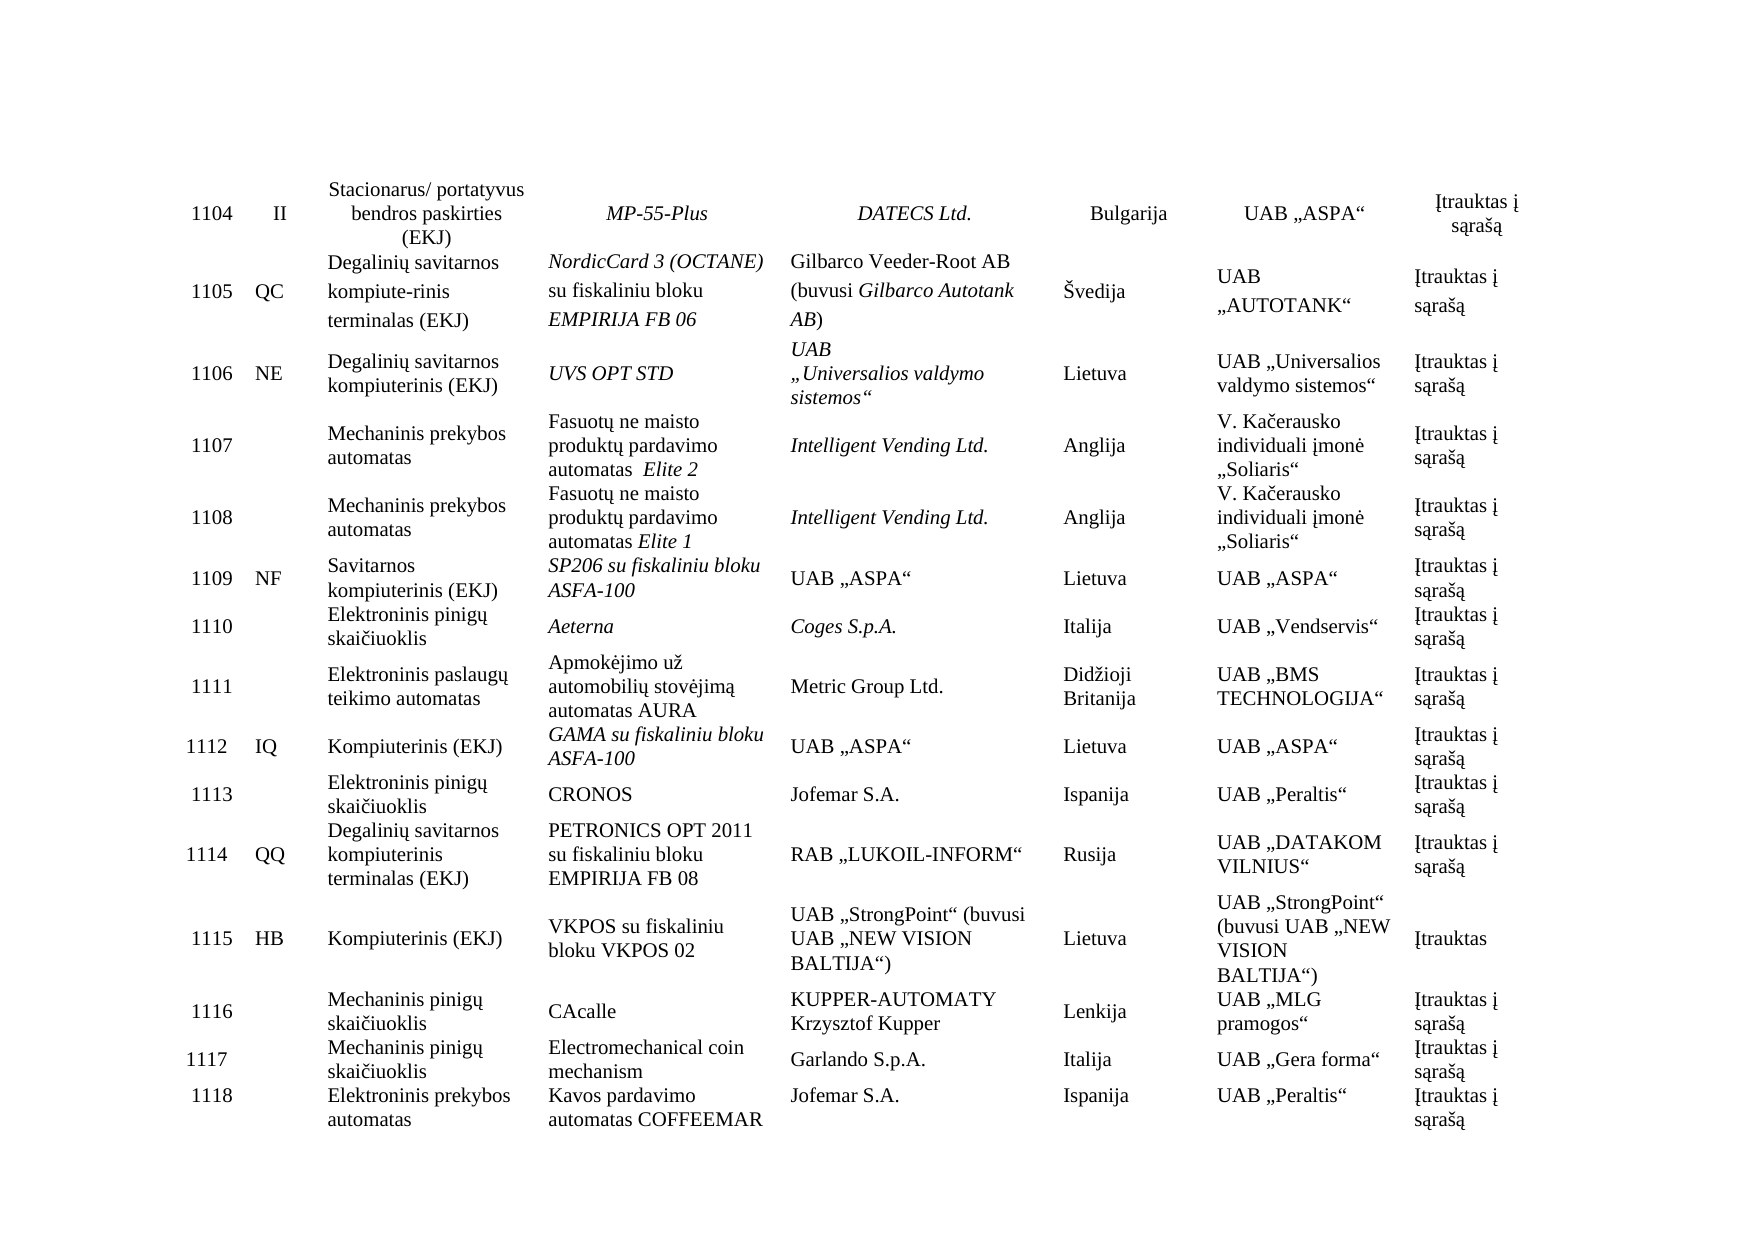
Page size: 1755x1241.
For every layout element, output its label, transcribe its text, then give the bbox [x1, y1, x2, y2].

table_cell UAB „StrongPoint“ (buvusi UAB „NEW VISION BALTIJA“) [779, 890, 1052, 987]
table_cell Ispanija [1052, 1083, 1206, 1131]
table_cell 1112 [115, 722, 244, 770]
table_cell Fasuotų ne maisto produktų pardavimo automatas Elite 1 [537, 481, 779, 553]
table_cell Intelligent Vending Ltd. [779, 481, 1052, 553]
table_cell 1111 [115, 650, 244, 722]
table_cell Įtrauktas į sąrašą [1403, 481, 1550, 553]
table_cell Degalinių savitarnos kompiute-rinis terminalas (EKJ) [316, 249, 537, 337]
table_cell [244, 770, 316, 818]
table_cell UAB „BMS TECHNOLOGIJA“ [1206, 650, 1403, 722]
table_cell II [244, 177, 316, 249]
table_cell Įtrauktas į sąrašą [1403, 177, 1550, 249]
table_cell UAB „Peraltis“ [1206, 770, 1403, 818]
table_cell Įtrauktas į sąrašą [1403, 818, 1550, 890]
table_cell [244, 650, 316, 722]
table_cell UVS OPT STD [537, 337, 779, 409]
table_cell Įtrauktas į sąrašą [1403, 1035, 1550, 1083]
table_cell 1105 [115, 249, 244, 337]
table_cell Degalinių savitarnos kompiuterinis terminalas (EKJ) [316, 818, 537, 890]
table_cell Įtrauktas į sąrašą [1403, 722, 1550, 770]
table_cell Aeterna [537, 602, 779, 650]
table_cell Intelligent Vending Ltd. [779, 409, 1052, 481]
table_cell NF [244, 554, 316, 602]
table_cell UAB „DATAKOM VILNIUS“ [1206, 818, 1403, 890]
table_cell QQ [244, 818, 316, 890]
table_cell Įtrauktas į sąrašą [1403, 249, 1550, 337]
table_cell Kavos pardavimo automatas COFFEEMAR [537, 1083, 779, 1131]
table_cell GAMA su fiskaliniu bloku ASFA-100 [537, 722, 779, 770]
table_cell UAB „ASPA“ [1206, 722, 1403, 770]
table_cell Degalinių savitarnos kompiuterinis (EKJ) [316, 337, 537, 409]
table_cell UAB „Peraltis“ [1206, 1083, 1403, 1131]
table_cell DATECS Ltd. [779, 177, 1052, 249]
table_cell 1106 [115, 337, 244, 409]
table_cell Anglija [1052, 481, 1206, 553]
table_cell Įtrauktas į sąrašą [1403, 337, 1550, 409]
table_cell Savitarnos kompiuterinis (EKJ) [316, 554, 537, 602]
table_cell UAB „AUTOTANK“ [1206, 249, 1403, 337]
table_cell Jofemar S.A. [779, 770, 1052, 818]
table_cell Didžioji Britanija [1052, 650, 1206, 722]
table_cell Coges S.p.A. [779, 602, 1052, 650]
table_cell Gilbarco Veeder-Root AB (buvusi Gilbarco Autotank AB) [779, 249, 1052, 337]
table_cell Italija [1052, 1035, 1206, 1083]
table_cell Anglija [1052, 409, 1206, 481]
table_cell UAB „Gera forma“ [1206, 1035, 1403, 1083]
table_cell Lietuva [1052, 554, 1206, 602]
table_cell Garlando S.p.A. [779, 1035, 1052, 1083]
table_cell UAB „MLG pramogos“ [1206, 987, 1403, 1035]
table_cell Švedija [1052, 249, 1206, 337]
table_cell 1115 [115, 890, 244, 987]
table_cell Bulgarija [1052, 177, 1206, 249]
table_cell UAB „StrongPoint“ (buvusi UAB „NEW VISION BALTIJA“) [1206, 890, 1403, 987]
table_cell Mechaninis prekybos automatas [316, 481, 537, 553]
table_cell Įtrauktas į sąrašą [1403, 650, 1550, 722]
table_cell Ispanija [1052, 770, 1206, 818]
table_cell Įtrauktas [1403, 890, 1550, 987]
table_cell Apmokėjimo už automobilių stovėjimą automatas AURA [537, 650, 779, 722]
table_cell Įtrauktas į sąrašą [1403, 987, 1550, 1035]
table_cell MP-55-Plus [537, 177, 779, 249]
table_cell Įtrauktas į sąrašą [1403, 409, 1550, 481]
table_cell 1116 [115, 987, 244, 1035]
table_cell HB [244, 890, 316, 987]
table_cell UAB „ASPA“ [779, 554, 1052, 602]
table_cell UAB „ASPA“ [1206, 177, 1403, 249]
table_cell NE [244, 337, 316, 409]
table_cell [244, 1035, 316, 1083]
table_cell PETRONICS OPT 2011 su fiskaliniu bloku EMPIRIJA FB 08 [537, 818, 779, 890]
table_cell CAcalle [537, 987, 779, 1035]
table_cell Elektroninis pinigų skaičiuoklis [316, 770, 537, 818]
table_cell [244, 987, 316, 1035]
table_cell UAB „Universalios valdymo sistemos“ [779, 337, 1052, 409]
table_cell Metric Group Ltd. [779, 650, 1052, 722]
table_cell Mechaninis pinigų skaičiuoklis [316, 987, 537, 1035]
table_cell 1108 [115, 481, 244, 553]
table_cell RAB „LUKOIL-INFORM“ [779, 818, 1052, 890]
table_cell UAB „ASPA“ [1206, 554, 1403, 602]
table_cell UAB „ASPA“ [779, 722, 1052, 770]
table_cell QC [244, 249, 316, 337]
table_cell Lietuva [1052, 722, 1206, 770]
table_cell 1110 [115, 602, 244, 650]
table_cell Lietuva [1052, 337, 1206, 409]
table_cell Lietuva [1052, 890, 1206, 987]
table_cell Electromechanical coin mechanism [537, 1035, 779, 1083]
table_cell Mechaninis pinigų skaičiuoklis [316, 1035, 537, 1083]
table_cell 1117 [115, 1035, 244, 1083]
table_cell Jofemar S.A. [779, 1083, 1052, 1131]
table_cell 1107 [115, 409, 244, 481]
table_cell VKPOS su fiskaliniu bloku VKPOS 02 [537, 890, 779, 987]
table_cell KUPPER-AUTOMATY Krzysztof Kupper [779, 987, 1052, 1035]
table_cell 1104 [115, 177, 244, 249]
table_cell SP206 su fiskaliniu bloku ASFA-100 [537, 554, 779, 602]
table_cell Italija [1052, 602, 1206, 650]
table_cell Elektroninis paslaugų teikimo automatas [316, 650, 537, 722]
table_cell V. Kačerausko individuali įmonė „Soliaris“ [1206, 481, 1403, 553]
table_cell Kompiuterinis (EKJ) [316, 722, 537, 770]
table_cell Stacionarus/ portatyvus bendros paskirties (EKJ) [316, 177, 537, 249]
table_cell [244, 1083, 316, 1131]
table_cell UAB „Universalios valdymo sistemos“ [1206, 337, 1403, 409]
table_cell Įtrauktas į sąrašą [1403, 770, 1550, 818]
table_cell Fasuotų ne maisto produktų pardavimo automatas Elite 2 [537, 409, 779, 481]
table_cell Lenkija [1052, 987, 1206, 1035]
table_cell 1109 [115, 554, 244, 602]
table_cell 1113 [115, 770, 244, 818]
table_cell [244, 409, 316, 481]
table_cell Įtrauktas į sąrašą [1403, 1083, 1550, 1131]
table_cell IQ [244, 722, 316, 770]
table_cell Įtrauktas į sąrašą [1403, 554, 1550, 602]
table_cell UAB „Vendservis“ [1206, 602, 1403, 650]
table_cell [244, 481, 316, 553]
table_cell Elektroninis pinigų skaičiuoklis [316, 602, 537, 650]
table_cell 1118 [115, 1083, 244, 1131]
table_cell Rusija [1052, 818, 1206, 890]
table_cell Mechaninis prekybos automatas [316, 409, 537, 481]
table_cell NordicCard 3 (OCTANE) su fiskaliniu bloku EMPIRIJA FB 06 [537, 249, 779, 337]
table_cell CRONOS [537, 770, 779, 818]
table_cell Įtrauktas į sąrašą [1403, 602, 1550, 650]
table_cell Elektroninis prekybos automatas [316, 1083, 537, 1131]
table_cell V. Kačerausko individuali įmonė „Soliaris“ [1206, 409, 1403, 481]
table_cell [244, 602, 316, 650]
table_cell 1114 [115, 818, 244, 890]
table_cell Kompiuterinis (EKJ) [316, 890, 537, 987]
